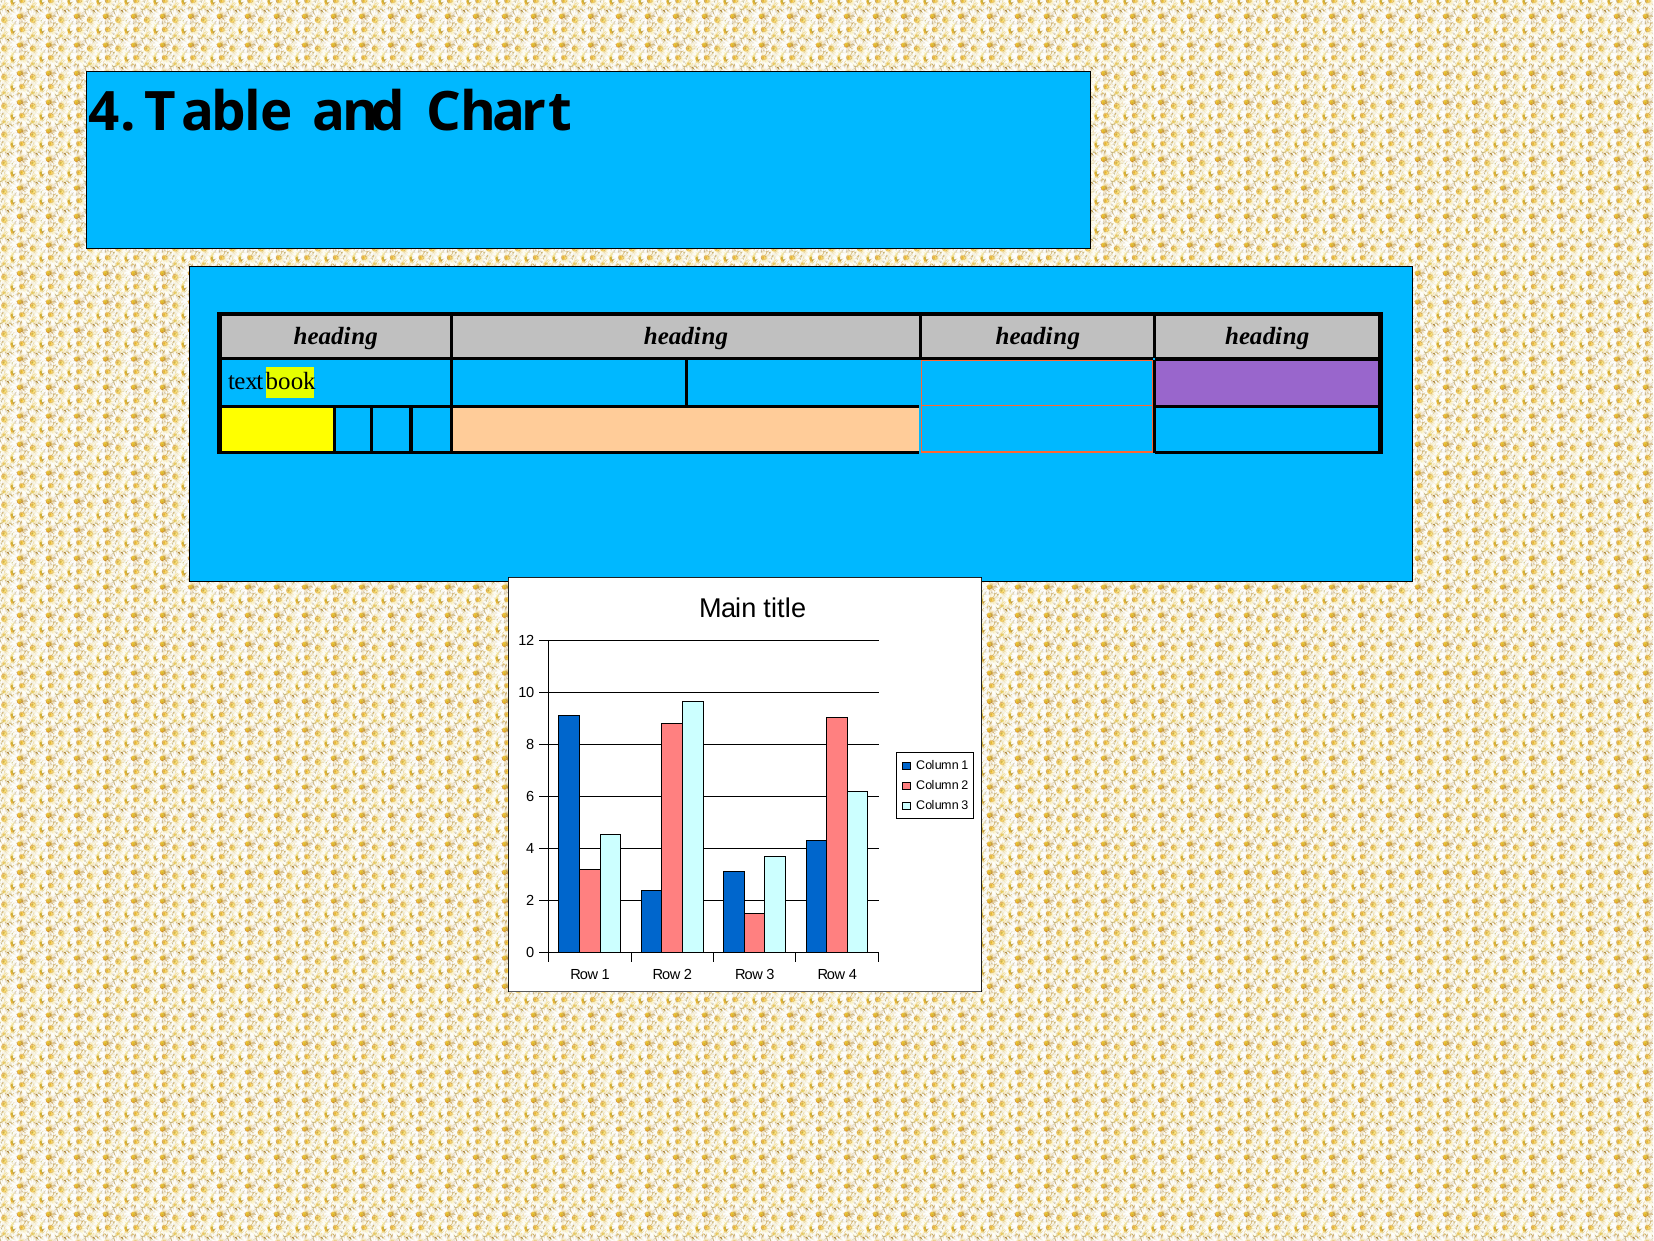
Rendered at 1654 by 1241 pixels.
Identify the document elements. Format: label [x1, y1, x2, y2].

chart [86, 71, 1091, 249]
picture [0, 0, 1654, 1241]
chart [189, 266, 1413, 992]
